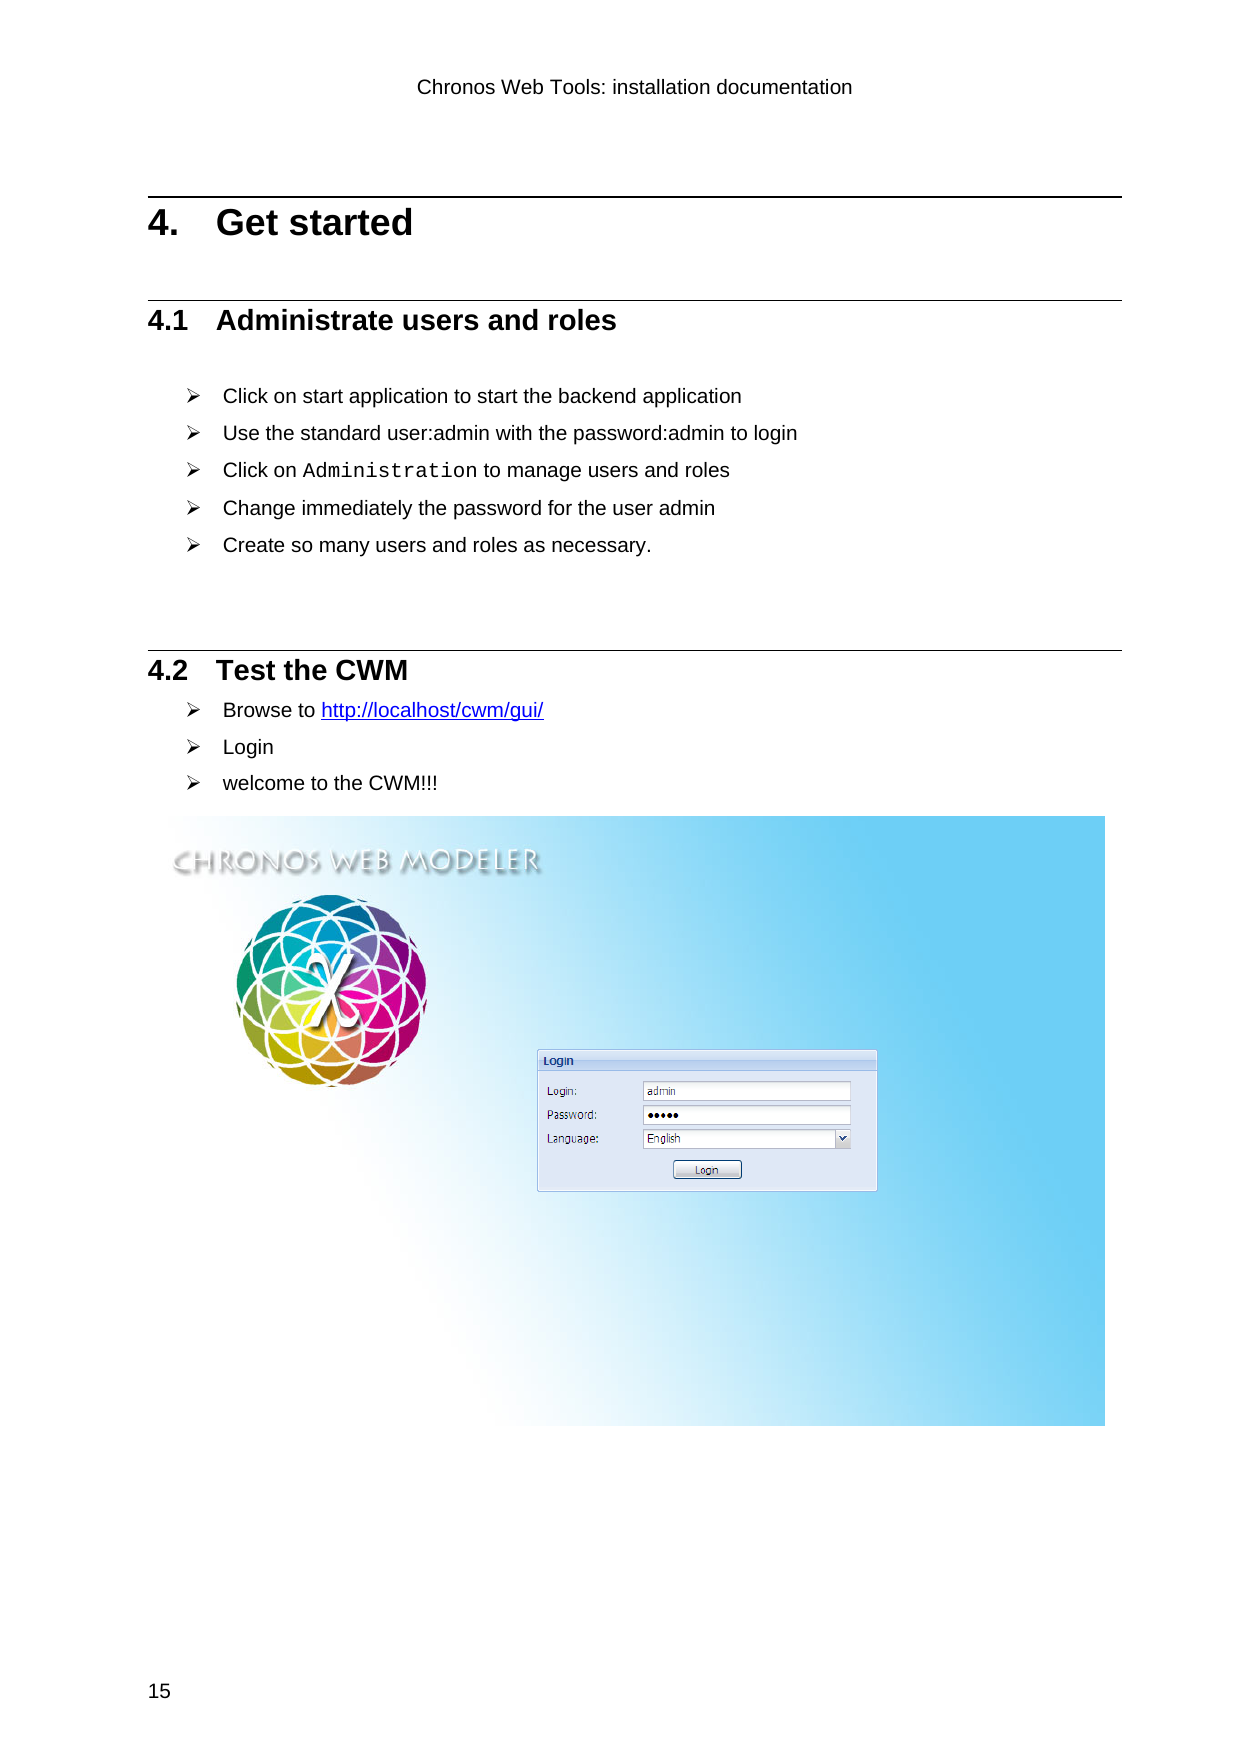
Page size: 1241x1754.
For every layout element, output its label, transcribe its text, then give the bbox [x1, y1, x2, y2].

list Click on Administration to manage users and roles [185, 457, 1122, 483]
subtitle Test the CWM [148, 651, 1122, 686]
list welcome to the CWM!!! [185, 771, 1122, 795]
list Browse to http://localhost/cwm/gui/ [185, 698, 1122, 722]
list Create so many users and roles as necessary. [185, 532, 1122, 556]
list Login [185, 735, 1122, 759]
picture [164, 816, 1105, 1426]
list Change immediately the password for the user admin [185, 496, 1122, 520]
subtitle Administrate users and roles [148, 301, 1122, 336]
subtitle Get started [148, 198, 1122, 243]
list Click on start application to start the backend application [185, 384, 1122, 408]
list Use the standard user:admin with the password:admin to login [185, 421, 1122, 445]
